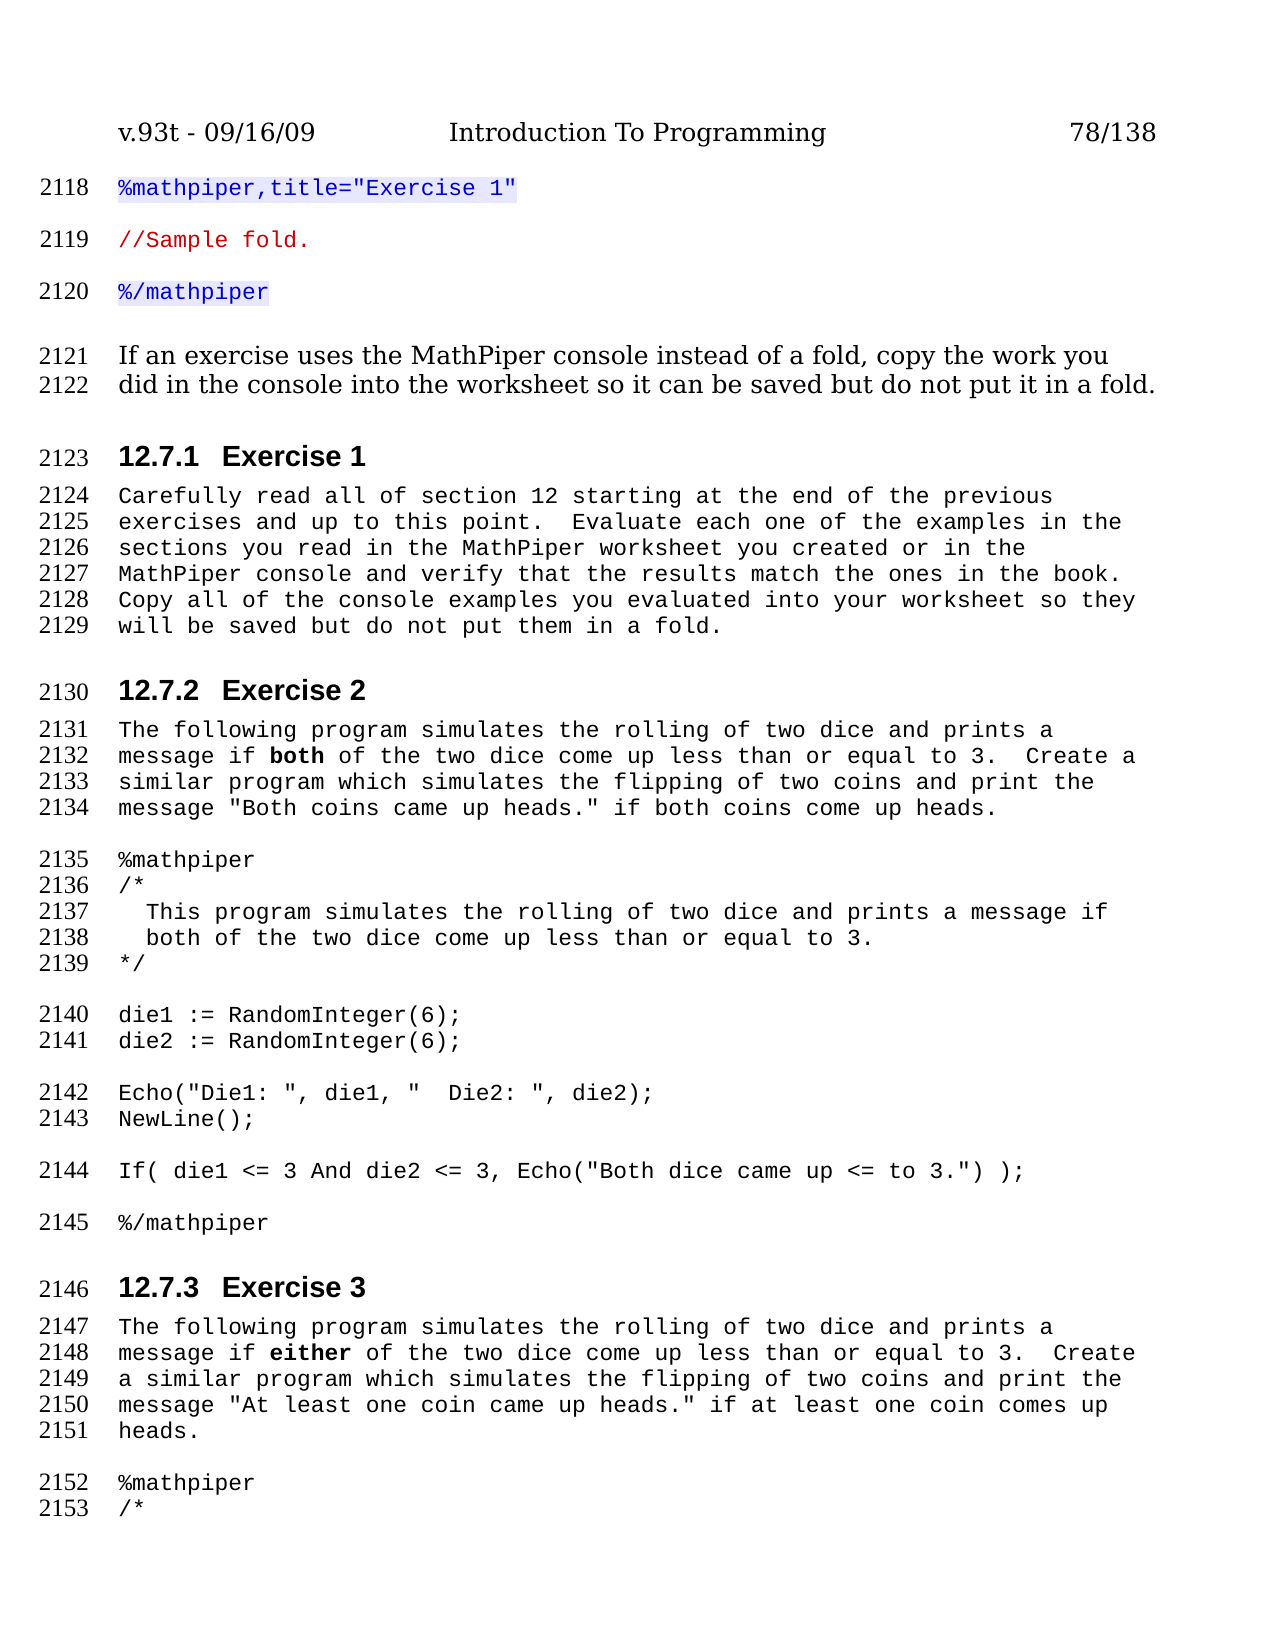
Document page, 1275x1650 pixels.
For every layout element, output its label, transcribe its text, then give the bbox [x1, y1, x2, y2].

subtitle Exercise 1 [118, 439, 1157, 472]
text This program simulates the rolling of two dice and prints a message if [118, 900, 1157, 926]
text If( die1 <= 3 And die2 <= 3, Echo("Both dice came up <= to 3.") ); [118, 1159, 1157, 1185]
text Echo("Die1: ", die1, " Die2: ", die2); [118, 1082, 1157, 1107]
text If an exercise uses the MathPiper console instead of a fold, copy the work you did in the console into the worksheet so it can be saved but do not put it in a fold. [118, 341, 1157, 400]
text //Sample fold. [118, 229, 1157, 254]
subtitle Exercise 3 [118, 1270, 1157, 1304]
text Carefully read all of section 12 starting at the end of the previous exercises and up to this point. Evaluate each one of the examples in the sections you read in the MathPiper worksheet you created or in the MathPiper console and verify that the results match the ones in the book. Copy all of the console examples you evaluated into your worksheet so they will be saved but do not put them in a fold. [118, 484, 1157, 640]
text NewLine(); [118, 1107, 1157, 1133]
text both of the two dice come up less than or equal to 3. [118, 926, 1157, 952]
text /* [118, 1497, 1157, 1523]
text The following program simulates the rolling of two dice and prints a message if either of the two dice come up less than or equal to 3. Create a similar program which simulates the flipping of two coins and print the message "At least one coin came up heads." if at least one coin comes up heads. [118, 1316, 1157, 1445]
subtitle Exercise 2 [118, 673, 1157, 706]
text %/mathpiper [118, 281, 1157, 306]
text /* [118, 874, 1157, 900]
text */ [118, 952, 1157, 978]
text die1 := RandomInteger(6); [118, 1004, 1157, 1030]
text %mathpiper [118, 1471, 1157, 1497]
text %mathpiper [118, 848, 1157, 874]
text The following program simulates the rolling of two dice and prints a message if both of the two dice come up less than or equal to 3. Create a similar program which simulates the flipping of two coins and print the message "Both coins came up heads." if both coins come up heads. [118, 718, 1157, 822]
text die2 := RandomInteger(6); [118, 1030, 1157, 1056]
text %mathpiper,title="Exercise 1" [118, 177, 1157, 203]
text %/mathpiper [118, 1211, 1157, 1237]
